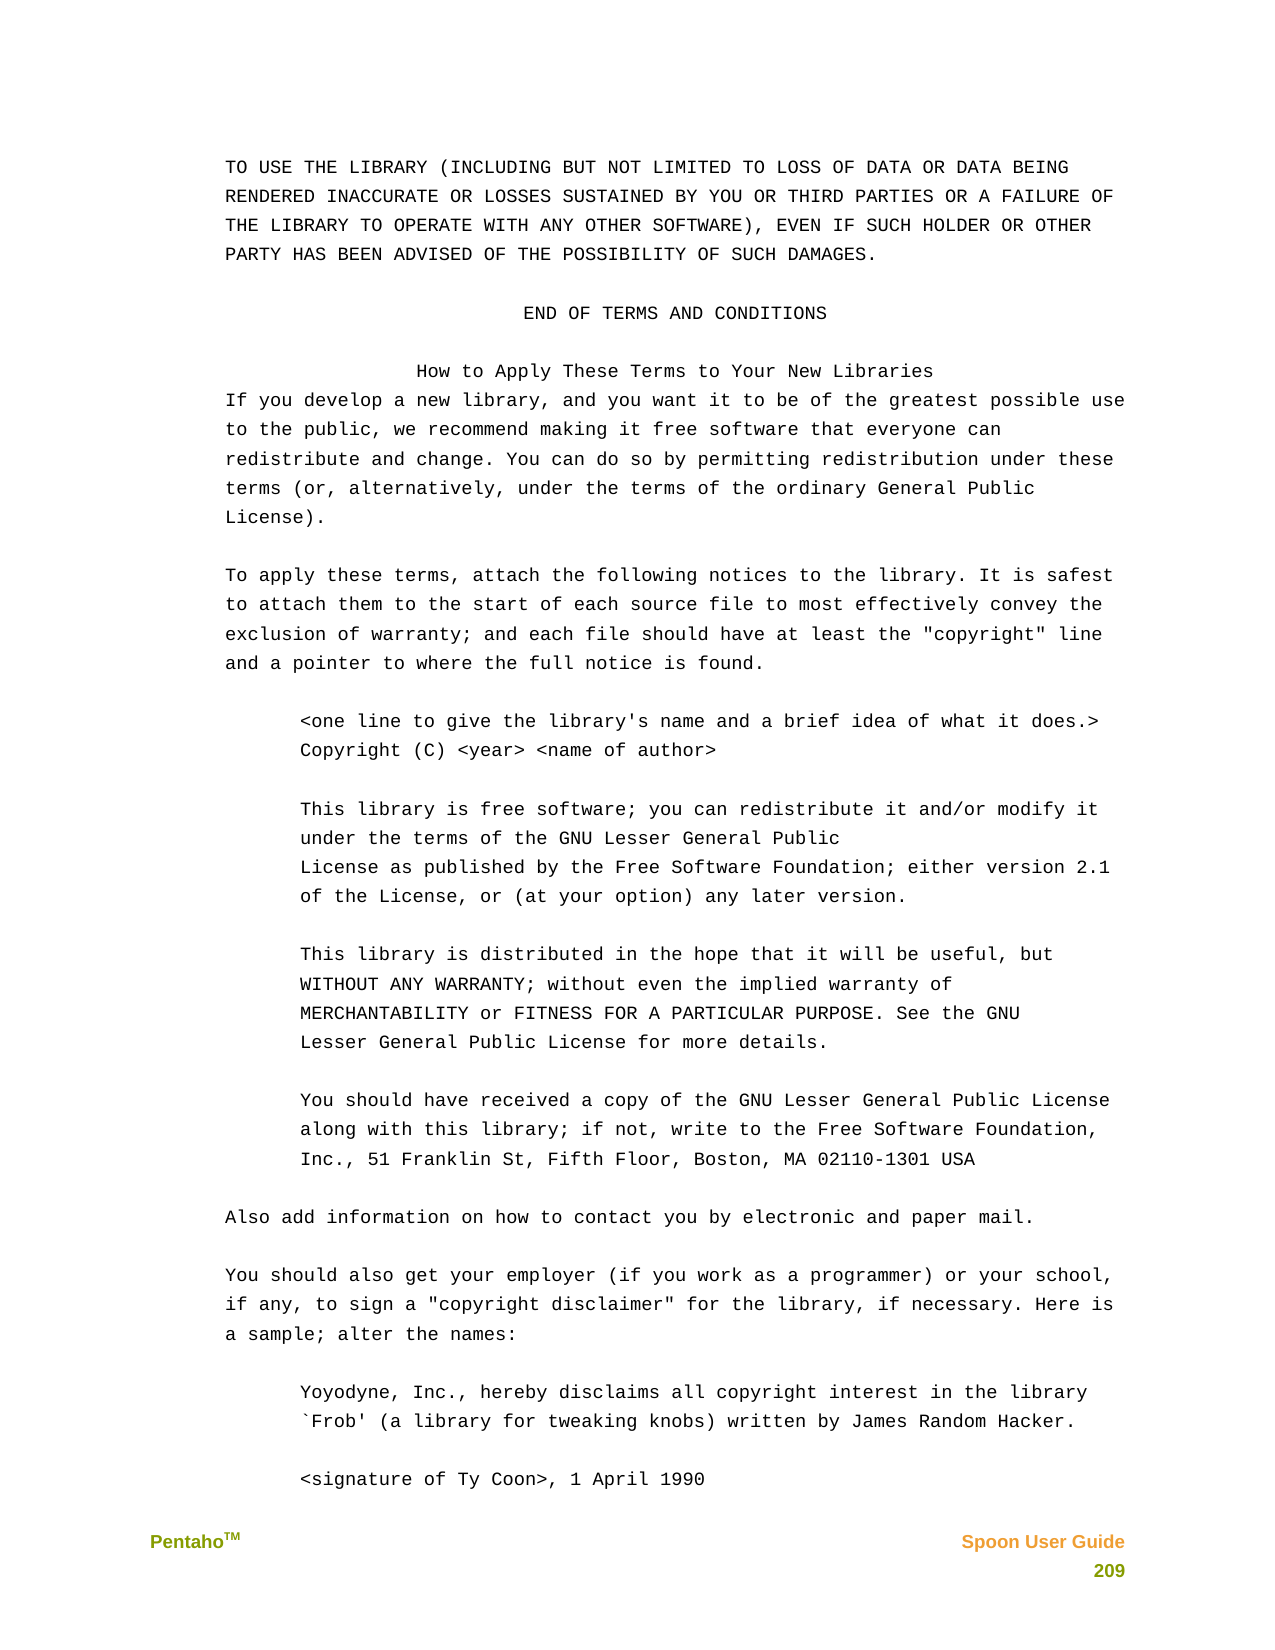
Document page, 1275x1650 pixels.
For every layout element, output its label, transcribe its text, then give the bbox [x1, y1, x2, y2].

text To apply these terms, attach the following notices to the library. It is safest to attach them to the start of each source file to most effectively convey the exclusion of warranty; and each file should have at least the "copyright" line and a pointer to where the full notice is found. [225, 558, 1125, 675]
text Also add information on how to contact you by electronic and paper mail. [225, 1200, 1125, 1229]
text <signature of Ty Coon>, 1 April 1990 [300, 1462, 1125, 1492]
text Lesser General Public License for more details. [300, 1025, 1125, 1054]
text You should also get your employer (if you work as a programmer) or your school, if any, to sign a "copyright disclaimer" for the library, if necessary. Here is a sample; alter the names: [225, 1258, 1125, 1346]
text Yoyodyne, Inc., hereby disclaims all copyright interest in the library `Frob' (a library for tweaking knobs) written by James Random Hacker. [300, 1375, 1125, 1433]
text You should have received a copy of the GNU Lesser General Public License along with this library; if not, write to the Free Software Foundation, Inc., 51 Franklin St, Fifth Floor, Boston, MA 02110-1301 USA [300, 1083, 1125, 1171]
text This library is free software; you can redistribute it and/or modify it under the terms of the GNU Lesser General Public [300, 792, 1125, 850]
text License as published by the Free Software Foundation; either version 2.1 of the License, or (at your option) any later version. [300, 850, 1125, 908]
text This library is distributed in the hope that it will be useful, but WITHOUT ANY WARRANTY; without even the implied warranty of MERCHANTABILITY or FITNESS FOR A PARTICULAR PURPOSE. See the GNU [300, 937, 1125, 1025]
text How to Apply These Terms to Your New Libraries [225, 354, 1125, 383]
text TO USE THE LIBRARY (INCLUDING BUT NOT LIMITED TO LOSS OF DATA OR DATA BEING RENDERED INACCURATE OR LOSSES SUSTAINED BY YOU OR THIRD PARTIES OR A FAILURE OF THE LIBRARY TO OPERATE WITH ANY OTHER SOFTWARE), EVEN IF SUCH HOLDER OR OTHER PARTY HAS BEEN ADVISED OF THE POSSIBILITY OF SUCH DAMAGES. [225, 150, 1125, 267]
text END OF TERMS AND CONDITIONS [225, 296, 1125, 325]
text Copyright (C) <year> <name of author> [300, 733, 1125, 762]
text If you develop a new library, and you want it to be of the greatest possible use to the public, we recommend making it free software that everyone can redistribute and change. You can do so by permitting redistribution under these terms (or, alternatively, under the terms of the ordinary General Public License). [225, 383, 1125, 529]
text <one line to give the library's name and a brief idea of what it does.> [300, 704, 1125, 733]
